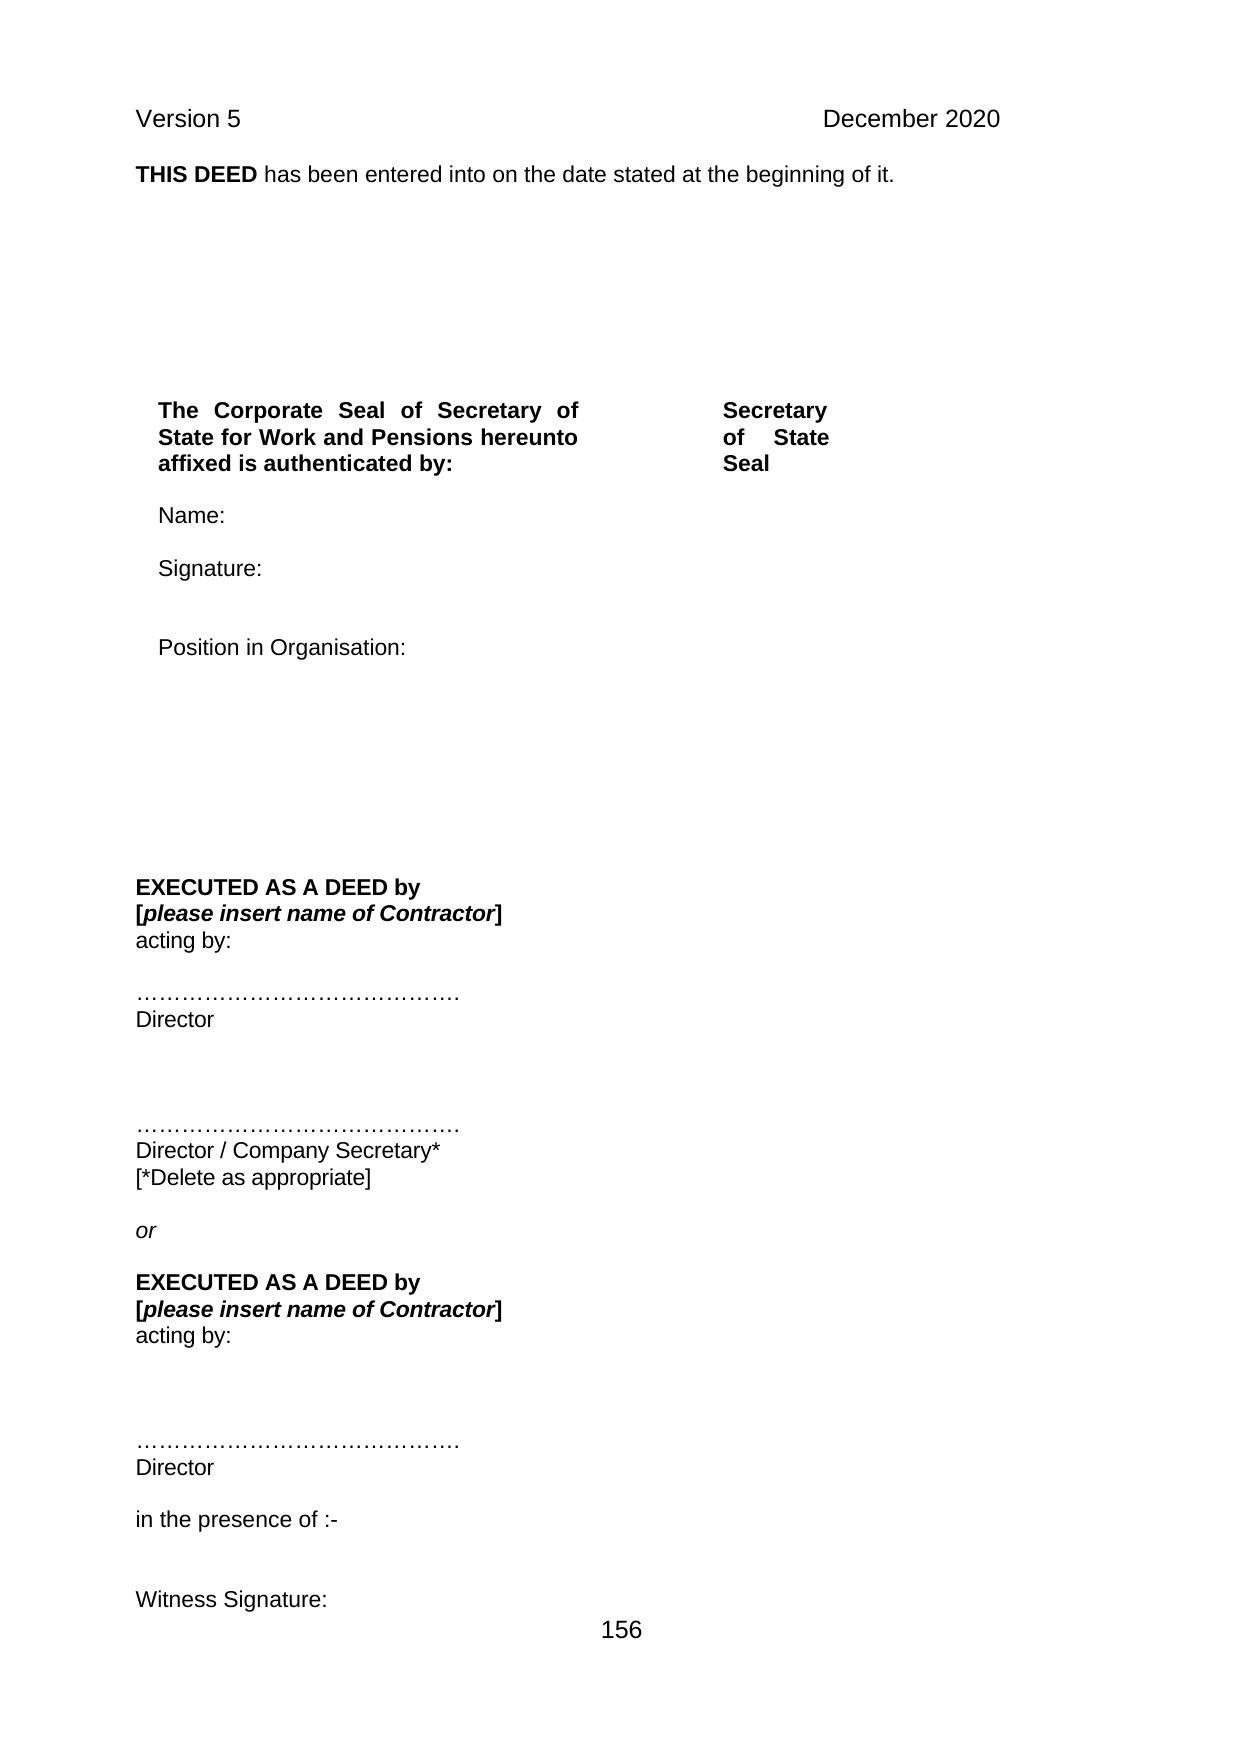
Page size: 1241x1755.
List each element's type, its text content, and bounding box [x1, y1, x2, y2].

text Director [135, 1454, 1107, 1480]
text in the presence of :- [135, 1506, 1107, 1533]
text [*Delete as appropriate] [135, 1164, 1107, 1190]
text Witness Signature: [135, 1586, 1107, 1612]
text Director [135, 1006, 1107, 1032]
text ……………………………………. [135, 979, 1107, 1006]
table_cell [590, 503, 841, 874]
table_cell Name: Signature: Position in Organisation: [147, 503, 590, 874]
text [please insert name of Contractor] [135, 900, 1107, 927]
text ……………………………………. [135, 1111, 1107, 1137]
text EXECUTED AS A DEED by [135, 874, 1107, 900]
text EXECUTED AS A DEED by [135, 1269, 1107, 1296]
text acting by: [135, 1322, 1107, 1348]
text Director / Company Secretary* [135, 1137, 1107, 1164]
text or [135, 1217, 1107, 1243]
table_header Secretary of State Seal [590, 213, 841, 502]
text ……………………………………. [135, 1427, 1107, 1454]
text THIS DEED has been entered into on the date stated at the beginning of it. [135, 161, 1107, 188]
table_header The Corporate Seal of Secretary of State for Work and Pensions hereunto affixed is authenticated by: [147, 213, 590, 502]
text [please insert name of Contractor] [135, 1296, 1107, 1322]
text acting by: [135, 927, 1107, 953]
